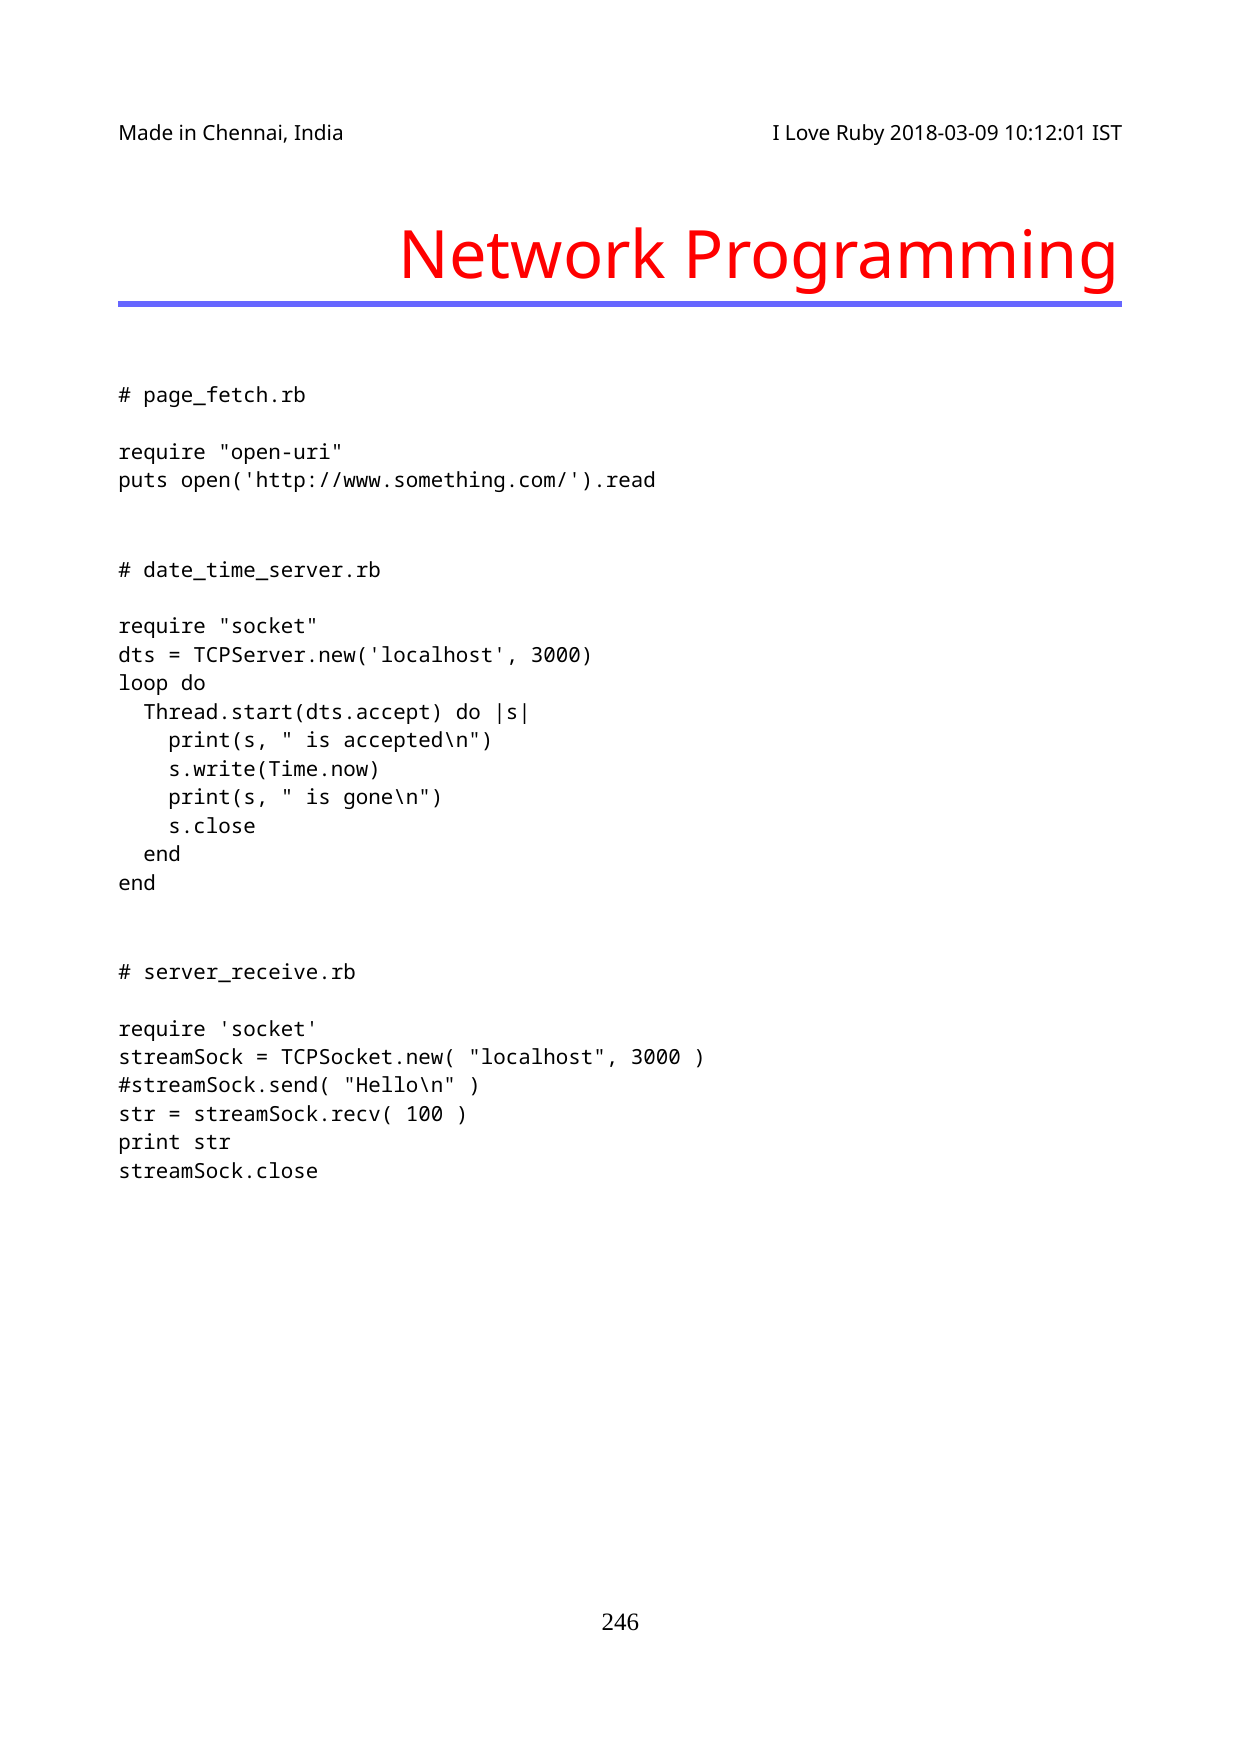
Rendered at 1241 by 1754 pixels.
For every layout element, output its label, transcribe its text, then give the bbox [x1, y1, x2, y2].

text Thread.start(dts.accept) do |s| [118, 697, 1122, 725]
text streamSock.close [118, 1156, 1122, 1184]
text # page_fetch.rb [118, 380, 1122, 409]
text puts open('http://www.something.com/').read [118, 466, 1122, 494]
text require "open-uri" [118, 437, 1122, 466]
text end [118, 868, 1122, 896]
text str = streamSock.recv( 100 ) [118, 1099, 1122, 1127]
text print(s, " is gone\n") [118, 782, 1122, 811]
text s.close [118, 811, 1122, 839]
text print(s, " is accepted\n") [118, 725, 1122, 754]
text end [118, 839, 1122, 868]
text require 'socket' [118, 1014, 1122, 1042]
text require "socket" [118, 612, 1122, 640]
subtitle Network Programming [118, 204, 1122, 301]
text # server_receive.rb [118, 957, 1122, 985]
text # date_time_server.rb [118, 555, 1122, 583]
text dts = TCPServer.new('localhost', 3000) [118, 640, 1122, 668]
text #streamSock.send( "Hello\n" ) [118, 1071, 1122, 1099]
text print str [118, 1127, 1122, 1156]
text s.write(Time.now) [118, 754, 1122, 782]
text loop do [118, 668, 1122, 697]
text streamSock = TCPSocket.new( "localhost", 3000 ) [118, 1042, 1122, 1071]
